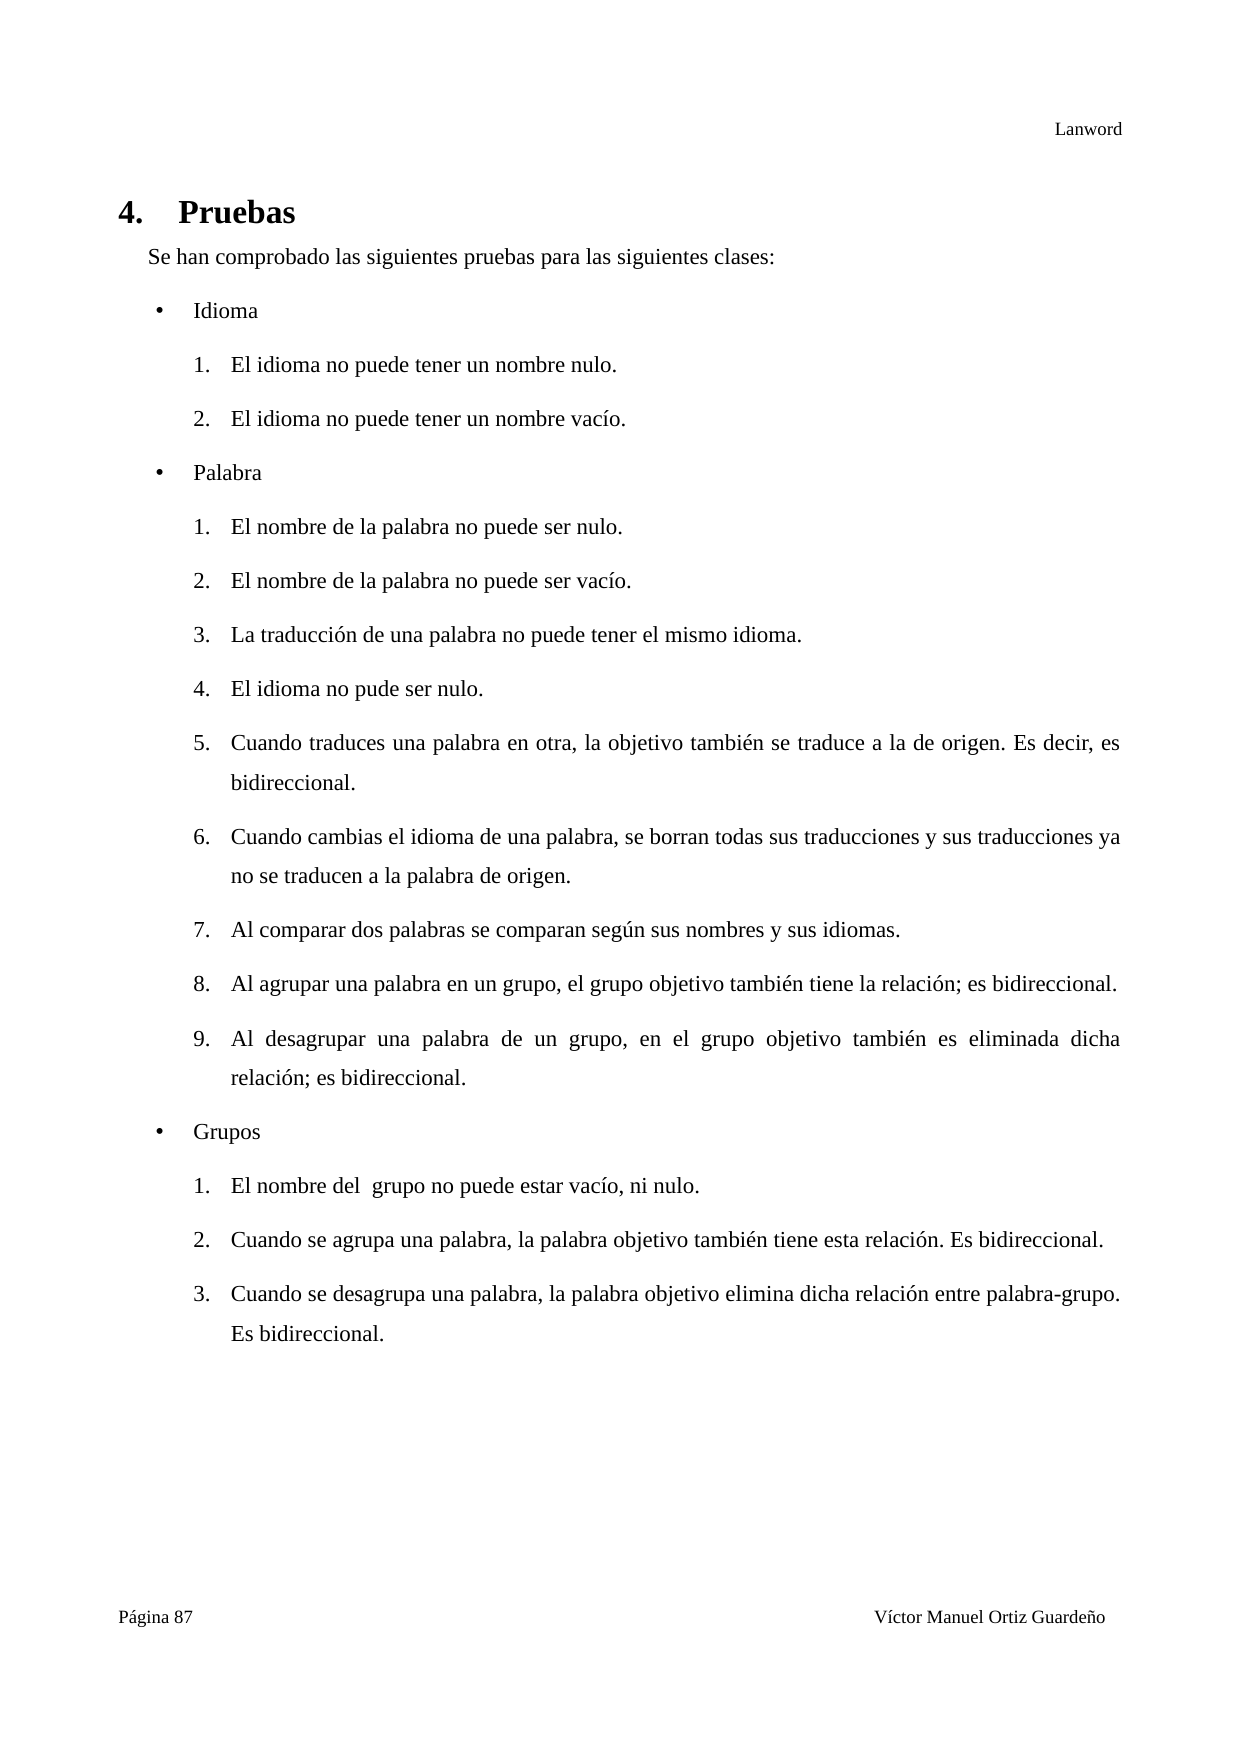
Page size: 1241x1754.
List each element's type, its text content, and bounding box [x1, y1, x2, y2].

list La traducción de una palabra no puede tener el mismo idioma. [193, 621, 1122, 648]
list Al agrupar una palabra en un grupo, el grupo objetivo también tiene la relación; es bidireccional. [193, 971, 1122, 997]
list Cuando traduces una palabra en otra, la objetivo también se traduce a la de origen. Es decir, es bidireccional. [193, 729, 1122, 795]
list El nombre de la palabra no puede ser nulo. [193, 513, 1122, 539]
list Idioma [156, 297, 1122, 323]
list El idioma no puede tener un nombre nulo. [193, 351, 1122, 377]
subtitle Pruebas [118, 192, 1122, 230]
list El idioma no pude ser nulo. [193, 675, 1122, 702]
list El idioma no puede tener un nombre vacío. [193, 405, 1122, 431]
list Al desagrupar una palabra de un grupo, en el grupo objetivo también es eliminada dicha relación; es bidireccional. [193, 1024, 1122, 1090]
list Al comparar dos palabras se comparan según sus nombres y sus idiomas. [193, 916, 1122, 943]
list El nombre de la palabra no puede ser vacío. [193, 567, 1122, 593]
list Cuando cambias el idioma de una palabra, se borran todas sus traducciones y sus traducciones ya no se traducen a la palabra de origen. [193, 823, 1122, 889]
list Grupos [156, 1118, 1122, 1144]
list El nombre del grupo no puede estar vacío, ni nulo. [193, 1172, 1122, 1198]
list Palabra [156, 459, 1122, 485]
list Cuando se desagrupa una palabra, la palabra objetivo elimina dicha relación entre palabra-grupo. Es bidireccional. [193, 1280, 1122, 1346]
list Cuando se agrupa una palabra, la palabra objetivo también tiene esta relación. Es bidireccional. [193, 1226, 1122, 1253]
